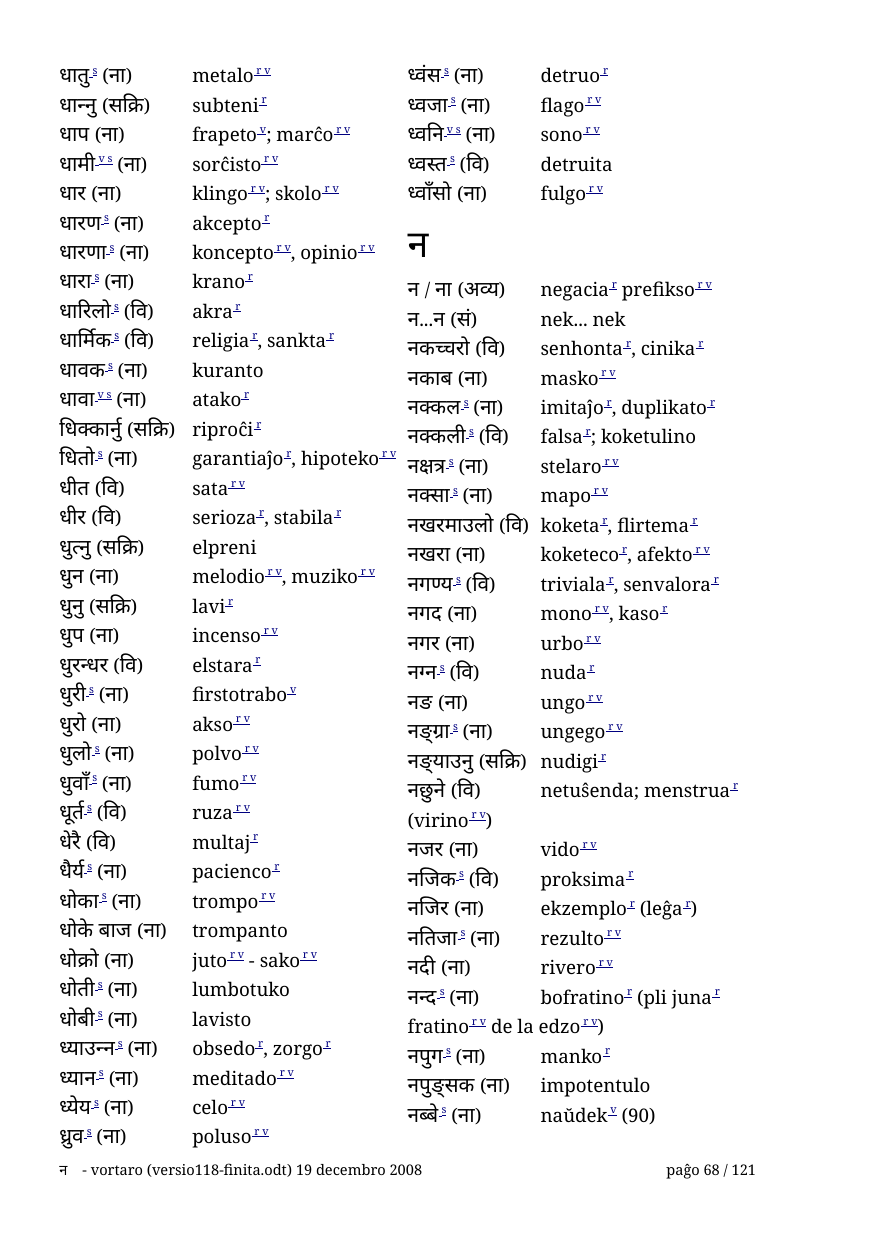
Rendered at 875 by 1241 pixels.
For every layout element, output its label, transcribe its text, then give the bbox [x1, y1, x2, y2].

text नक्सा s (ना) mapo r v [407, 479, 756, 509]
text नक्कली s (वि) falsa r; koketulino [407, 420, 756, 450]
text धार (ना) klingo r v; skolo r v [59, 177, 407, 206]
text नगद (ना) mono r v, kaso r [407, 597, 756, 627]
text ध्वस्त s (वि) detruita [407, 147, 756, 177]
text न...न (सं) nek... nek [407, 302, 756, 332]
text ध्रुव s (ना) poluso r v [59, 1120, 407, 1150]
text नगर (ना) urbo r v [407, 627, 756, 656]
text नकच्चरो (वि) senhonta r, cinika r [407, 332, 756, 361]
text धितो s (ना) garantiaĵo r, hipoteko r v [59, 442, 407, 472]
text नन्द s (ना) bofratino r (pli juna r fratino r v de la edzo r v) [407, 981, 756, 1039]
text धुप (ना) incenso r v [59, 619, 407, 649]
text नब्बे s (ना) naŭdek v (90) [407, 1098, 756, 1128]
text नग्न s (वि) nuda r [407, 656, 756, 686]
text धोती s (ना) lumbotuko [59, 973, 407, 1002]
text नजर (ना) vido r v [407, 833, 756, 863]
text धार्मिक s (वि) religia r, sankta r [59, 324, 407, 354]
text धिक्कार्नु (सक्रि) riproĉi r [59, 413, 407, 442]
text धाप (ना) frapeto v; marĉo r v [59, 118, 407, 147]
text धारिलो s (वि) akra r [59, 295, 407, 324]
text धुरो (ना) akso r v [59, 708, 407, 737]
text धोके बाज (ना) trompanto [59, 914, 407, 943]
text नछुने (वि) netuŝenda; menstrua r (virino r v) [407, 774, 756, 833]
text ध्वाँसो (ना) fulgo r v [407, 177, 756, 206]
text नजिक s (वि) proksima r [407, 863, 756, 892]
text धुन (ना) melodio r v, muziko r v [59, 560, 407, 590]
text ध्वनि v s (ना) sono r v [407, 118, 756, 147]
text धोका s (ना) trompo r v [59, 884, 407, 914]
text धुरन्धर (वि) elstara r [59, 649, 407, 678]
text धीर (वि) serioza r, stabila r [59, 501, 407, 531]
text धान्नु (सक्रि) subteni r [59, 88, 407, 118]
text धुवाँ s (ना) fumo r v [59, 767, 407, 796]
text ध्यान s (ना) meditado r v [59, 1061, 407, 1091]
text नक्षत्र s (ना) stelaro r v [407, 450, 756, 479]
text धीत (वि) sata r v [59, 472, 407, 501]
text न / ना (अव्य) negacia r prefikso r v [407, 273, 756, 302]
text धारणा s (ना) koncepto r v, opinio r v [59, 236, 407, 265]
text नदी (ना) rivero r v [407, 951, 756, 981]
text धैर्य s (ना) pacienco r [59, 855, 407, 884]
text धावक s (ना) kuranto [59, 354, 407, 383]
text नजिर (ना) ekzemplo r (leĝa r) [407, 892, 756, 922]
text धारा s (ना) krano r [59, 265, 407, 295]
text नङ्याउनु (सक्रि) nudigi r [407, 745, 756, 774]
text नखरा (ना) koketeco r, afekto r v [407, 538, 756, 568]
text नङ (ना) ungo r v [407, 686, 756, 715]
text नपुग s (ना) manko r [407, 1039, 756, 1069]
text धामी v s (ना) sorĉisto r v [59, 147, 407, 177]
text ध्वंस s (ना) detruo r [407, 59, 756, 88]
text धुरी s (ना) firstotrabo v [59, 678, 407, 708]
text धारण s (ना) akcepto r [59, 206, 407, 236]
text धुत्‍नु (सक्रि) elpreni [59, 531, 407, 560]
subtitle न [407, 224, 756, 273]
text धावा v s (ना) atako r [59, 383, 407, 413]
text धुनु (सक्रि) lavi r [59, 590, 407, 619]
text धूर्त s (वि) ruza r v [59, 796, 407, 826]
text ध्वजा s (ना) flago r v [407, 88, 756, 118]
text धुलो s (ना) polvo r v [59, 737, 407, 767]
text धातु s (ना) metalo r v [59, 59, 407, 88]
text नकाब (ना) masko r v [407, 361, 756, 391]
text धोक्रो (ना) juto r v - sako r v [59, 943, 407, 973]
text धोबी s (ना) lavisto [59, 1002, 407, 1032]
text नक्कल s (ना) imitaĵo r, duplikato r [407, 391, 756, 420]
text नखरमाउलो (वि) koketa r, flirtema r [407, 509, 756, 538]
text नपुङ्सक (ना) impotentulo [407, 1069, 756, 1098]
text ध्याउन्न s (ना) obsedo r, zorgo r [59, 1032, 407, 1061]
text नङ्ग्रा s (ना) ungego r v [407, 715, 756, 745]
text धेरै (वि) multaj r [59, 826, 407, 855]
text नतिजा s (ना) rezulto r v [407, 922, 756, 951]
text नगण्य s (वि) triviala r, senvalora r [407, 568, 756, 597]
text ध्येय s (ना) celo r v [59, 1091, 407, 1120]
